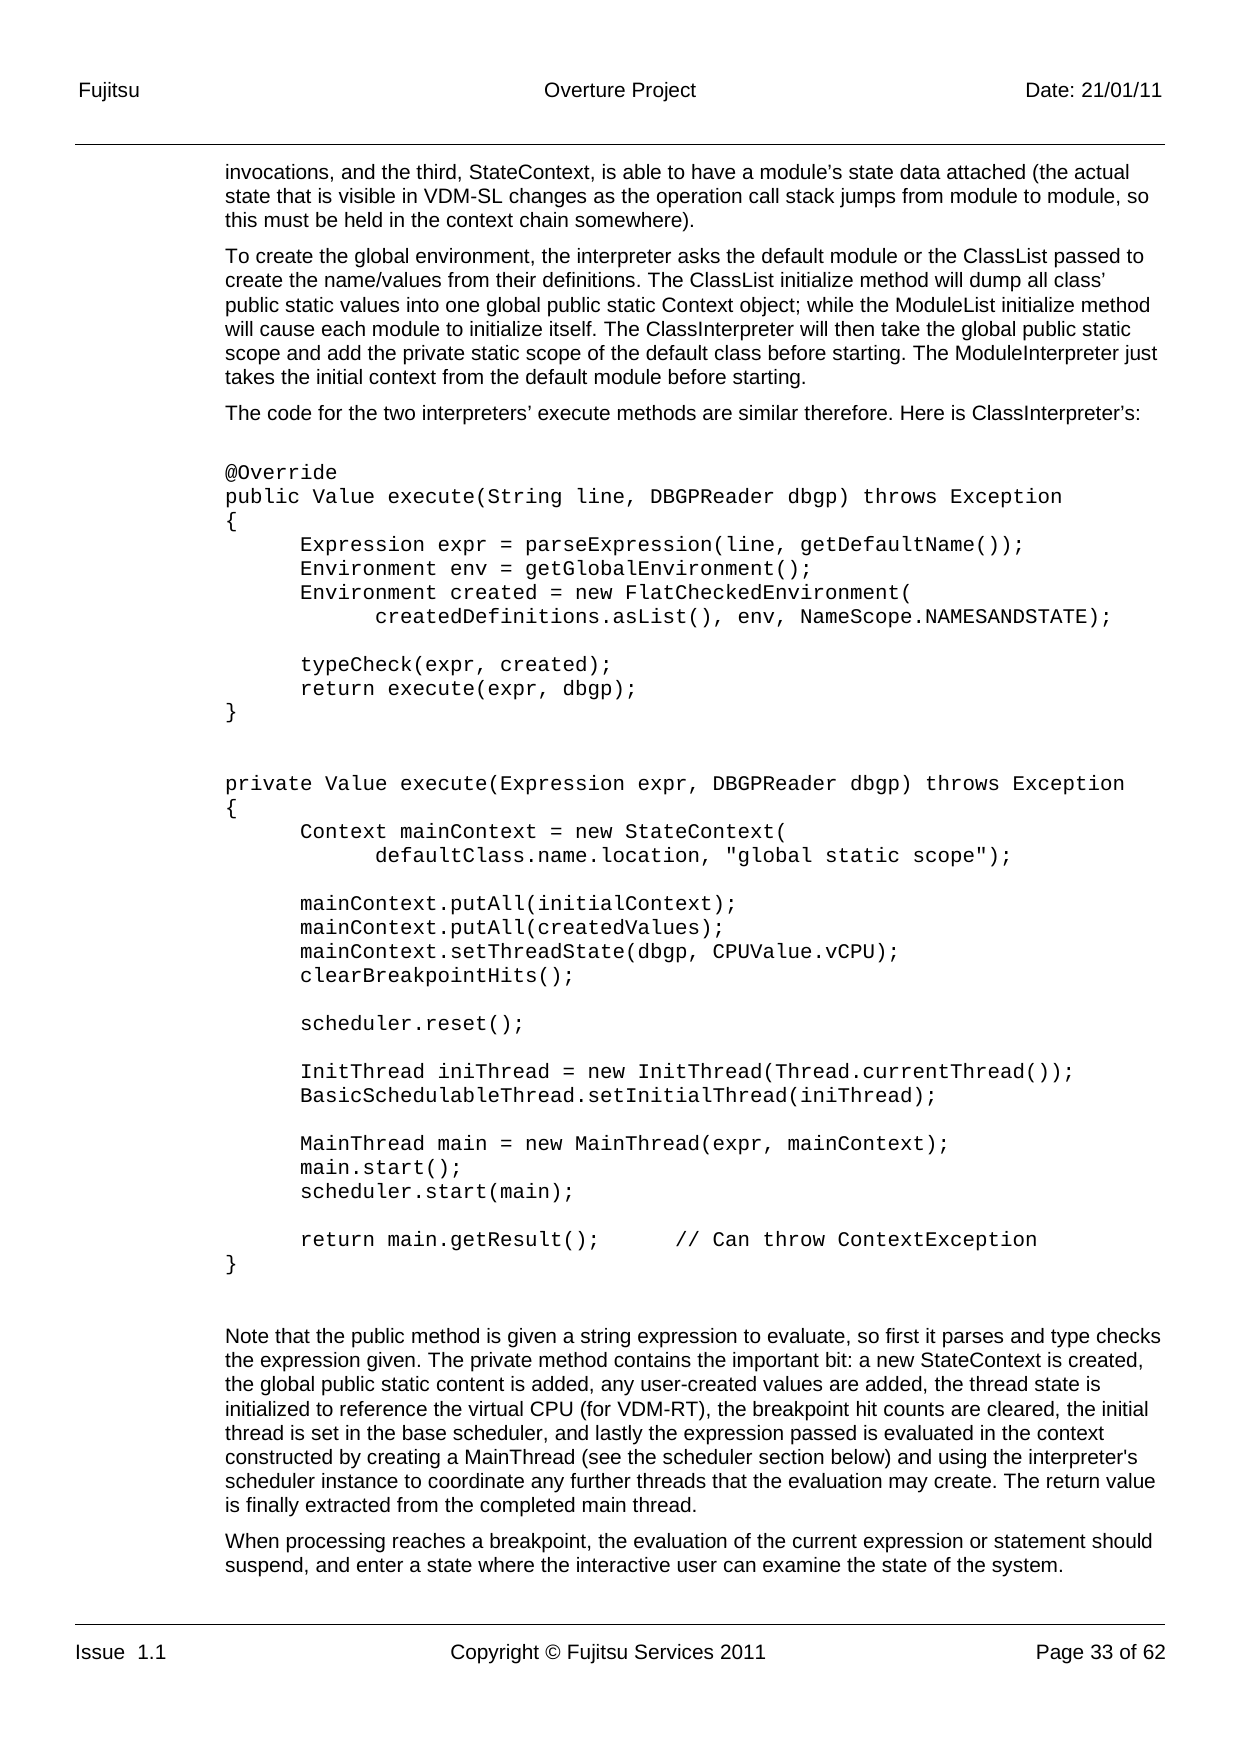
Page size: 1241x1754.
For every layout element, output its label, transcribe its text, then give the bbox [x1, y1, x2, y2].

text Expression expr = parseExpression(line, getDefaultName()); [225, 534, 1165, 558]
text createdDefinitions.asList(), env, NameScope.NAMESANDSTATE); [225, 606, 1165, 629]
text scheduler.reset(); [225, 1013, 1165, 1037]
text Context mainContext = new StateContext( [225, 821, 1165, 845]
text @Override [225, 462, 1165, 486]
text } [225, 701, 1165, 725]
text typeCheck(expr, created); [225, 653, 1165, 677]
text MainThread main = new MainThread(expr, mainContext); [225, 1133, 1165, 1157]
text return main.getResult(); // Can throw ContextException [225, 1228, 1165, 1252]
text private Value execute(Expression expr, DBGPReader dbgp) throws Exception [225, 773, 1165, 797]
text Environment created = new FlatCheckedEnvironment( [225, 582, 1165, 606]
text public Value execute(String line, DBGPReader dbgp) throws Exception [225, 486, 1165, 510]
text return execute(expr, dbgp); [225, 677, 1165, 701]
text clearBreakpointHits(); [225, 965, 1165, 989]
text Note that the public method is given a string expression to evaluate, so first it parses and type checks the expression given. The private method contains the important bit: a new StateContext is created, the global public static content is added, any user-created values are added, the thread state is initialized to reference the virtual CPU (for VDM-RT), the breakpoint hit counts are cleared, the initial thread is set in the base scheduler, and lastly the expression passed is evaluated in the context constructed by creating a MainThread (see the scheduler section below) and using the interpreter's scheduler instance to coordinate any further threads that the evaluation may create. The return value is finally extracted from the completed main thread. [225, 1324, 1165, 1517]
text defaultClass.name.location, "global static scope"); [225, 845, 1165, 869]
text mainContext.putAll(initialContext); [225, 893, 1165, 917]
text The code for the two interpreters’ execute methods are similar therefore. Here is ClassInterpreter’s: [225, 401, 1165, 425]
text To create the global environment, the interpreter asks the default module or the ClassList passed to create the name/values from their definitions. The ClassList initialize method will dump all class’ public static values into one global public static Context object; while the ModuleList initialize method will cause each module to initialize itself. The ClassInterpreter will then take the global public static scope and add the private static scope of the default class before starting. The ModuleInterpreter just takes the initial context from the default module before starting. [225, 244, 1165, 389]
text scheduler.start(main); [225, 1181, 1165, 1204]
text When processing reaches a breakpoint, the evaluation of the current expression or statement should suspend, and enter a state where the interactive user can examine the state of the system. [225, 1529, 1165, 1577]
text { [225, 510, 1165, 534]
text BasicSchedulableThread.setInitialThread(iniThread); [225, 1085, 1165, 1109]
text Environment env = getGlobalEnvironment(); [225, 558, 1165, 582]
text main.start(); [225, 1157, 1165, 1181]
text invocations, and the third, StateContext, is able to have a module’s state data attached (the actual state that is visible in VDM-SL changes as the operation call stack jumps from module to module, so this must be held in the context chain somewhere). [225, 160, 1165, 232]
text mainContext.putAll(createdValues); [225, 917, 1165, 941]
text { [225, 797, 1165, 821]
text mainContext.setThreadState(dbgp, CPUValue.vCPU); [225, 941, 1165, 965]
text } [225, 1252, 1165, 1276]
text InitThread iniThread = new InitThread(Thread.currentThread()); [225, 1061, 1165, 1085]
